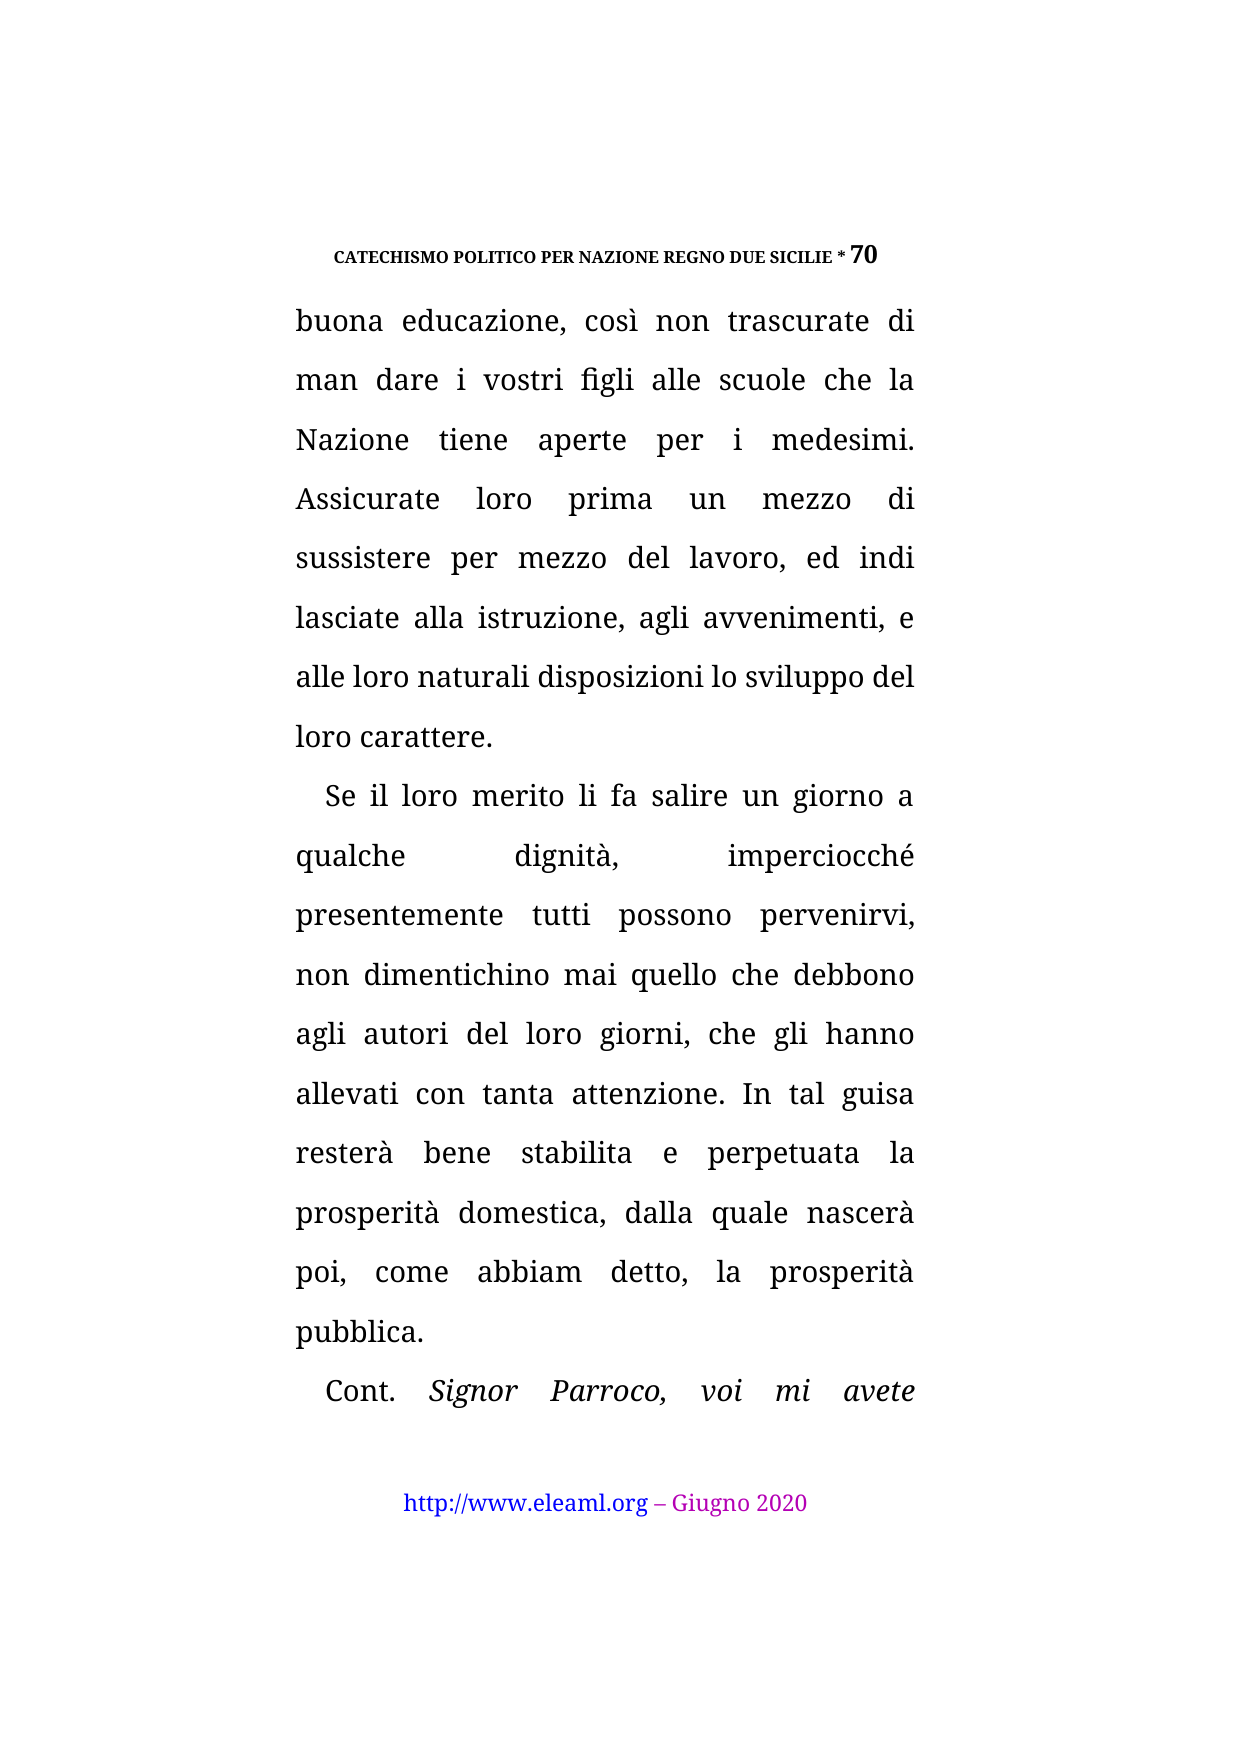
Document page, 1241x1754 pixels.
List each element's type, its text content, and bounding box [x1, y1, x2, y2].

text buona educazione, così non trascurate di man dare i vostri figli alle scuole che la Nazione tiene aperte per i medesimi. Assicurate loro prima un mezzo di sussistere per mezzo del lavoro, ed indi lasciate alla istruzione, agli avvenimenti, e alle loro naturali disposizioni lo sviluppo del loro carattere. [295, 300, 915, 756]
text Cont. Signor Parroco, voi mi avete [295, 1370, 915, 1410]
text Se il loro merito li fa salire un giorno a qualche dignità, imperciocché presentemente tutti possono pervenirvi, non dimentichino mai quello che debbono agli autori del loro giorni, che gli hanno allevati con tanta attenzione. In tal guisa resterà bene stabilita e perpetuata la prosperità domestica, dalla quale nascerà poi, come abbiam detto, la prosperità pubblica. [295, 776, 915, 1351]
